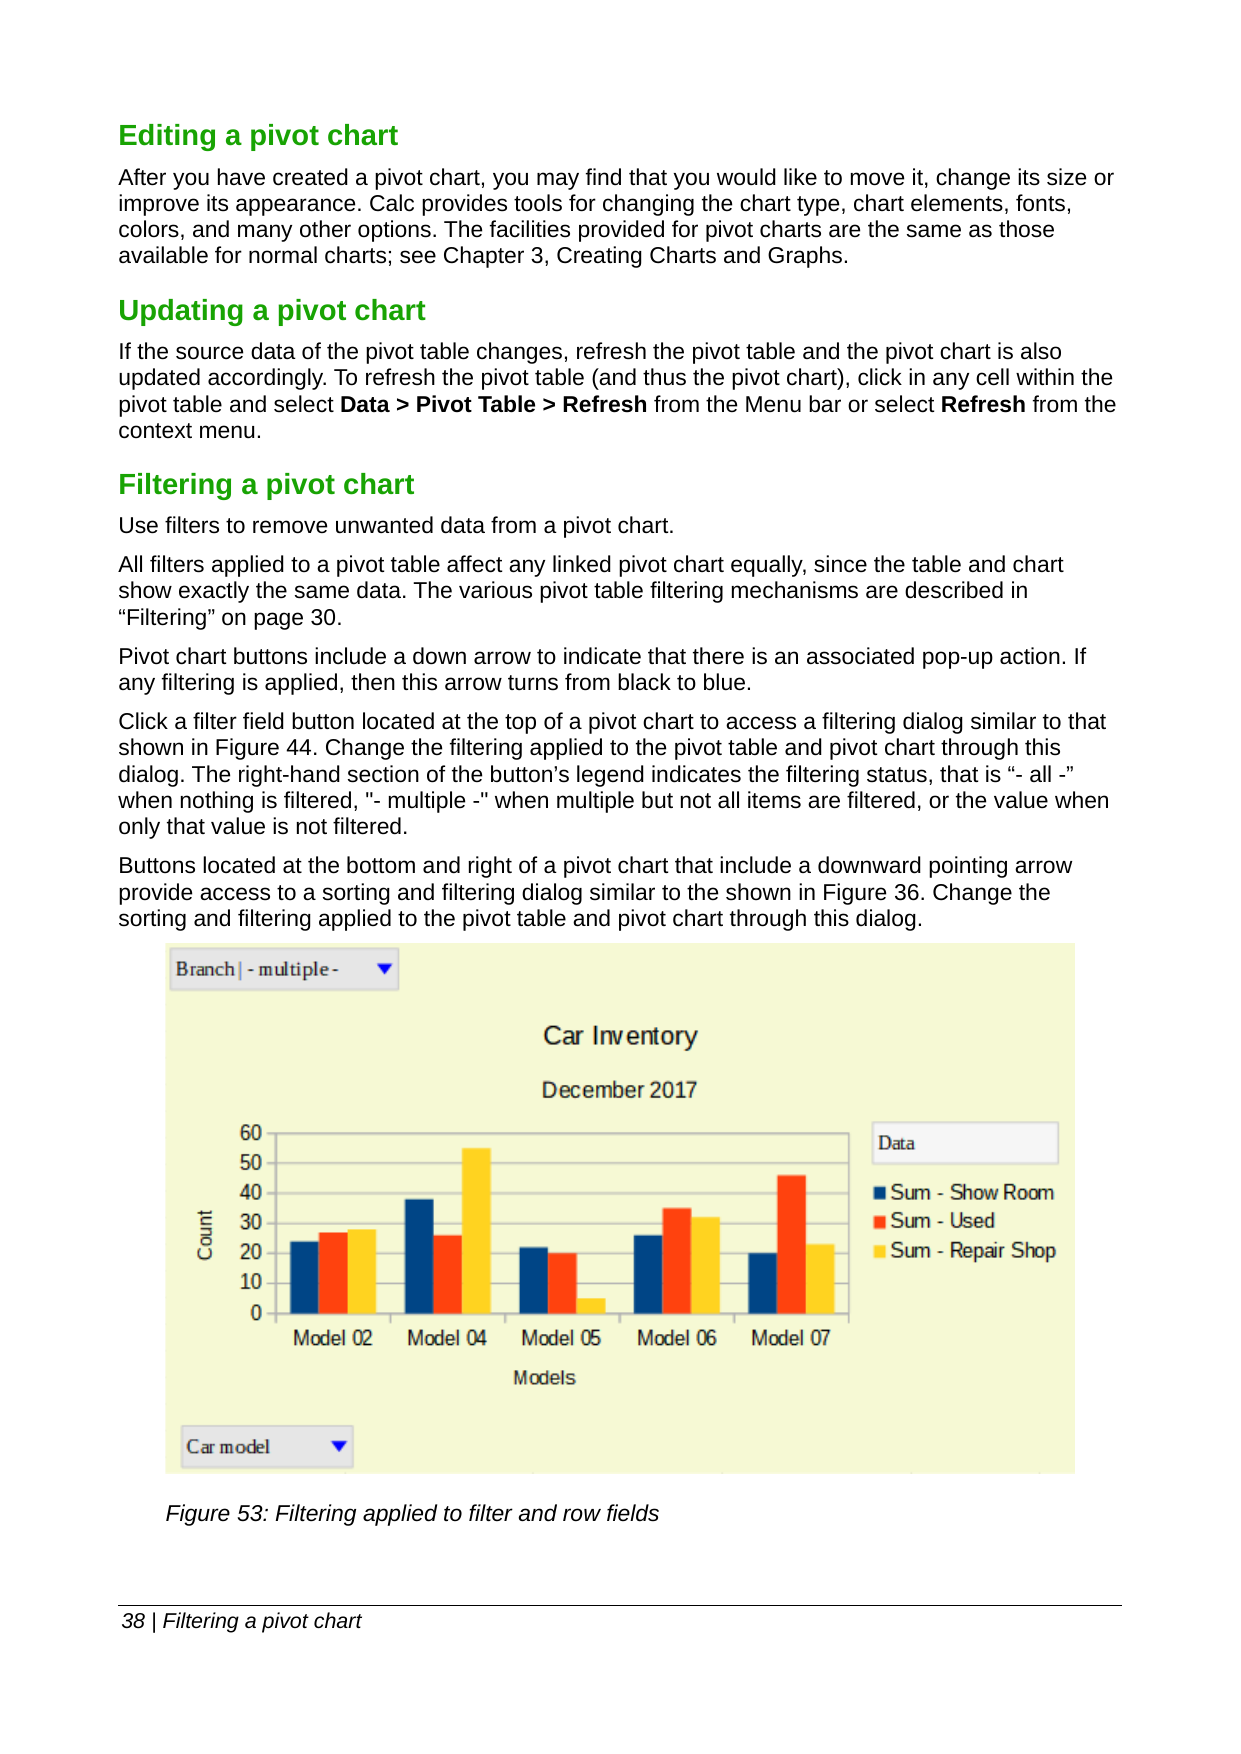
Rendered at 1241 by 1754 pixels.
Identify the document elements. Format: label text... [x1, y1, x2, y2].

subtitle Filtering a pivot chart [118, 467, 1122, 500]
text Buttons located at the bottom and right of a pivot chart that include a downward pointing arrow provide access to a sorting and filtering dialog similar to the shown in Figure 36. Change the sorting and filtering applied to the pivot table and pivot chart through this dialog. [118, 852, 1122, 931]
text Click a filter field button located at the top of a pivot chart to access a filtering dialog similar to that shown in Figure 44. Change the filtering applied to the pivot table and pivot chart through this dialog. The right-hand section of the button’s legend indicates the filtering status, that is “- all -” when nothing is filtered, "- multiple -" when multiple but not all items are filtered, or the value when only that value is not filtered. [118, 708, 1122, 839]
subtitle Updating a pivot chart [118, 292, 1122, 326]
subtitle Editing a pivot chart [118, 118, 1122, 152]
text After you have created a pivot chart, you may find that you would like to move it, change its size or improve its appearance. Calc provides tools for changing the chart type, chart elements, fonts, colors, and many other options. The facilities provided for pivot charts are the same as those available for normal charts; see Chapter 3, Creating Charts and Graphs. [118, 163, 1122, 269]
text If the source data of the pivot table changes, refresh the pivot table and the pivot chart is also updated accordingly. To refresh the pivot table (and thus the pivot chart), click in any cell within the pivot table and select Data > Pivot Table > Refresh from the Menu bar or select Refresh from the context menu. [118, 338, 1122, 443]
text Figure 53: Filtering applied to filter and row fields [165, 1474, 1075, 1526]
text All filters applied to a pivot table affect any linked pivot chart equally, since the table and chart show exactly the same data. The various pivot table filtering mechanisms are described in “Filtering” on page 28. [118, 551, 1122, 630]
text Pivot chart buttons include a down arrow to indicate that there is an associated pop-up action. If any filtering is applied, then this arrow turns from black to blue. [118, 643, 1122, 695]
picture [165, 943, 1075, 1474]
text Use filters to remove unwanted data from a pivot chart. [118, 512, 1122, 538]
